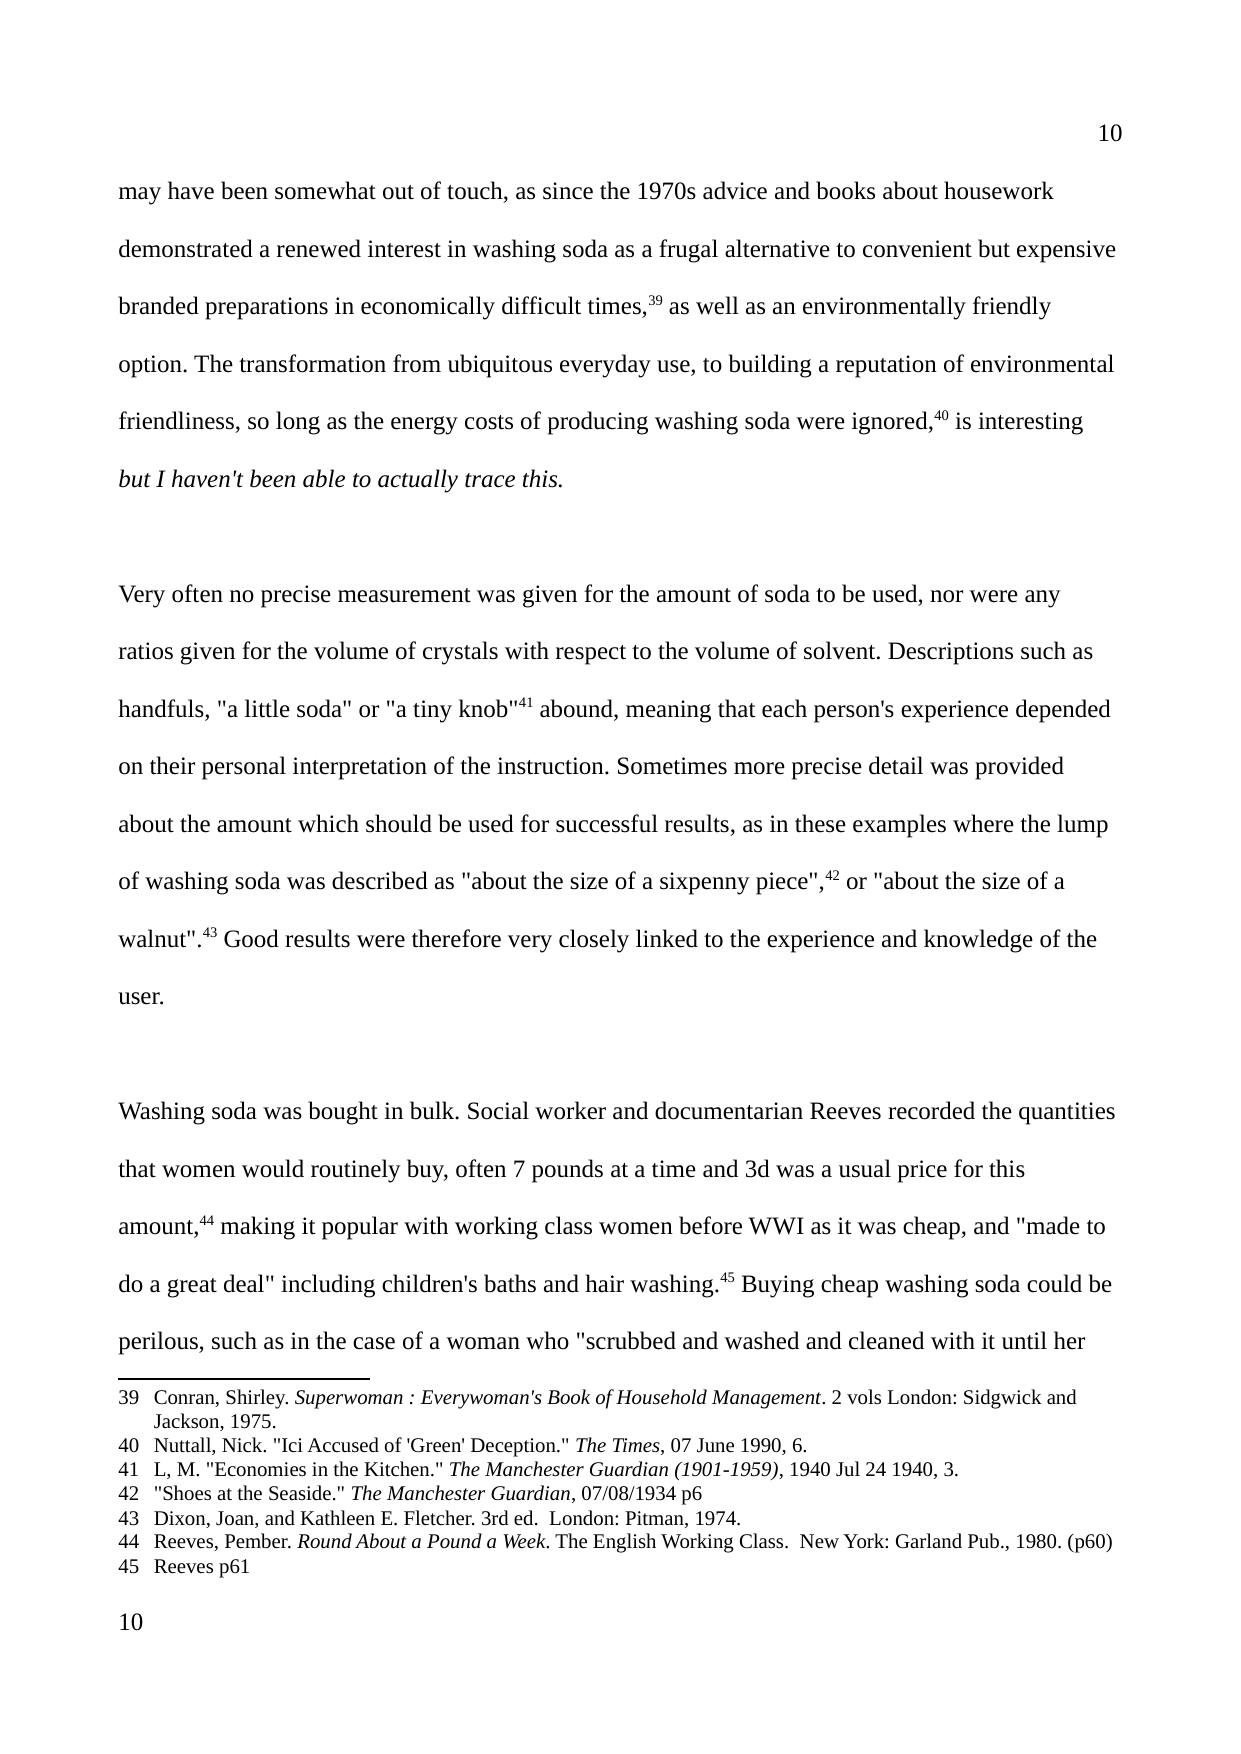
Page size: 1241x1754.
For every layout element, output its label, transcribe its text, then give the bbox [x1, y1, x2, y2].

text may have been somewhat out of touch, as since the 1970s advice and books about housework demonstrated a renewed interest in washing soda as a frugal alternative to convenient but expensive branded preparations in economically difficult times, as well as an environmentally friendly option. The transformation from ubiquitous everyday use, to building a reputation of environmental friendliness, so long as the energy costs of producing washing soda were ignored, is interesting but I haven't been able to actually trace this. [118, 176, 1122, 493]
text Reeves p61 [118, 1553, 1122, 1578]
text Dixon, Joan, and Kathleen E. Fletcher. 3rd ed. London: Pitman, 1974. [118, 1505, 1122, 1529]
text Conran, Shirley. Superwoman : Everywoman's Book of Household Management. 2 vols London: Sidgwick and Jackson, 1975. [118, 1385, 1122, 1433]
text "Shoes at the Seaside." The Manchester Guardian, 07/08/1934 p6 [118, 1481, 1122, 1505]
text L, M. "Economies in the Kitchen." The Manchester Guardian (1901-1959), 1940 Jul 24 1940, 3. [118, 1457, 1122, 1481]
text Very often no precise measurement was given for the amount of soda to be used, nor were any ratios given for the volume of crystals with respect to the volume of solvent. Descriptions such as handfuls, "a little soda" or "a tiny knob" abound, meaning that each person's experience depended on their personal interpretation of the instruction. Sometimes more precise detail was provided about the amount which should be used for successful results, as in these examples where the lump of washing soda was described as "about the size of a sixpenny piece", or "about the size of a walnut". Good results were therefore very closely linked to the experience and knowledge of the user. [118, 579, 1122, 1010]
text Nuttall, Nick. "Ici Accused of 'Green' Deception." The Times, 07 June 1990, 6. [118, 1433, 1122, 1457]
text Washing soda was bought in bulk. Social worker and documentarian Reeves recorded the quantities that women would routinely buy, often 7 pounds at a time and 3d was a usual price for this amount, making it popular with working class women before WWI as it was cheap, and "made to do a great deal" including children's baths and hair washing. Buying cheap washing soda could be perilous, such as in the case of a woman who "scrubbed and washed and cleaned with it until her [118, 1096, 1122, 1355]
text Reeves, Pember. Round About a Pound a Week. The English Working Class. New York: Garland Pub., 1980. (p60) [118, 1529, 1122, 1553]
